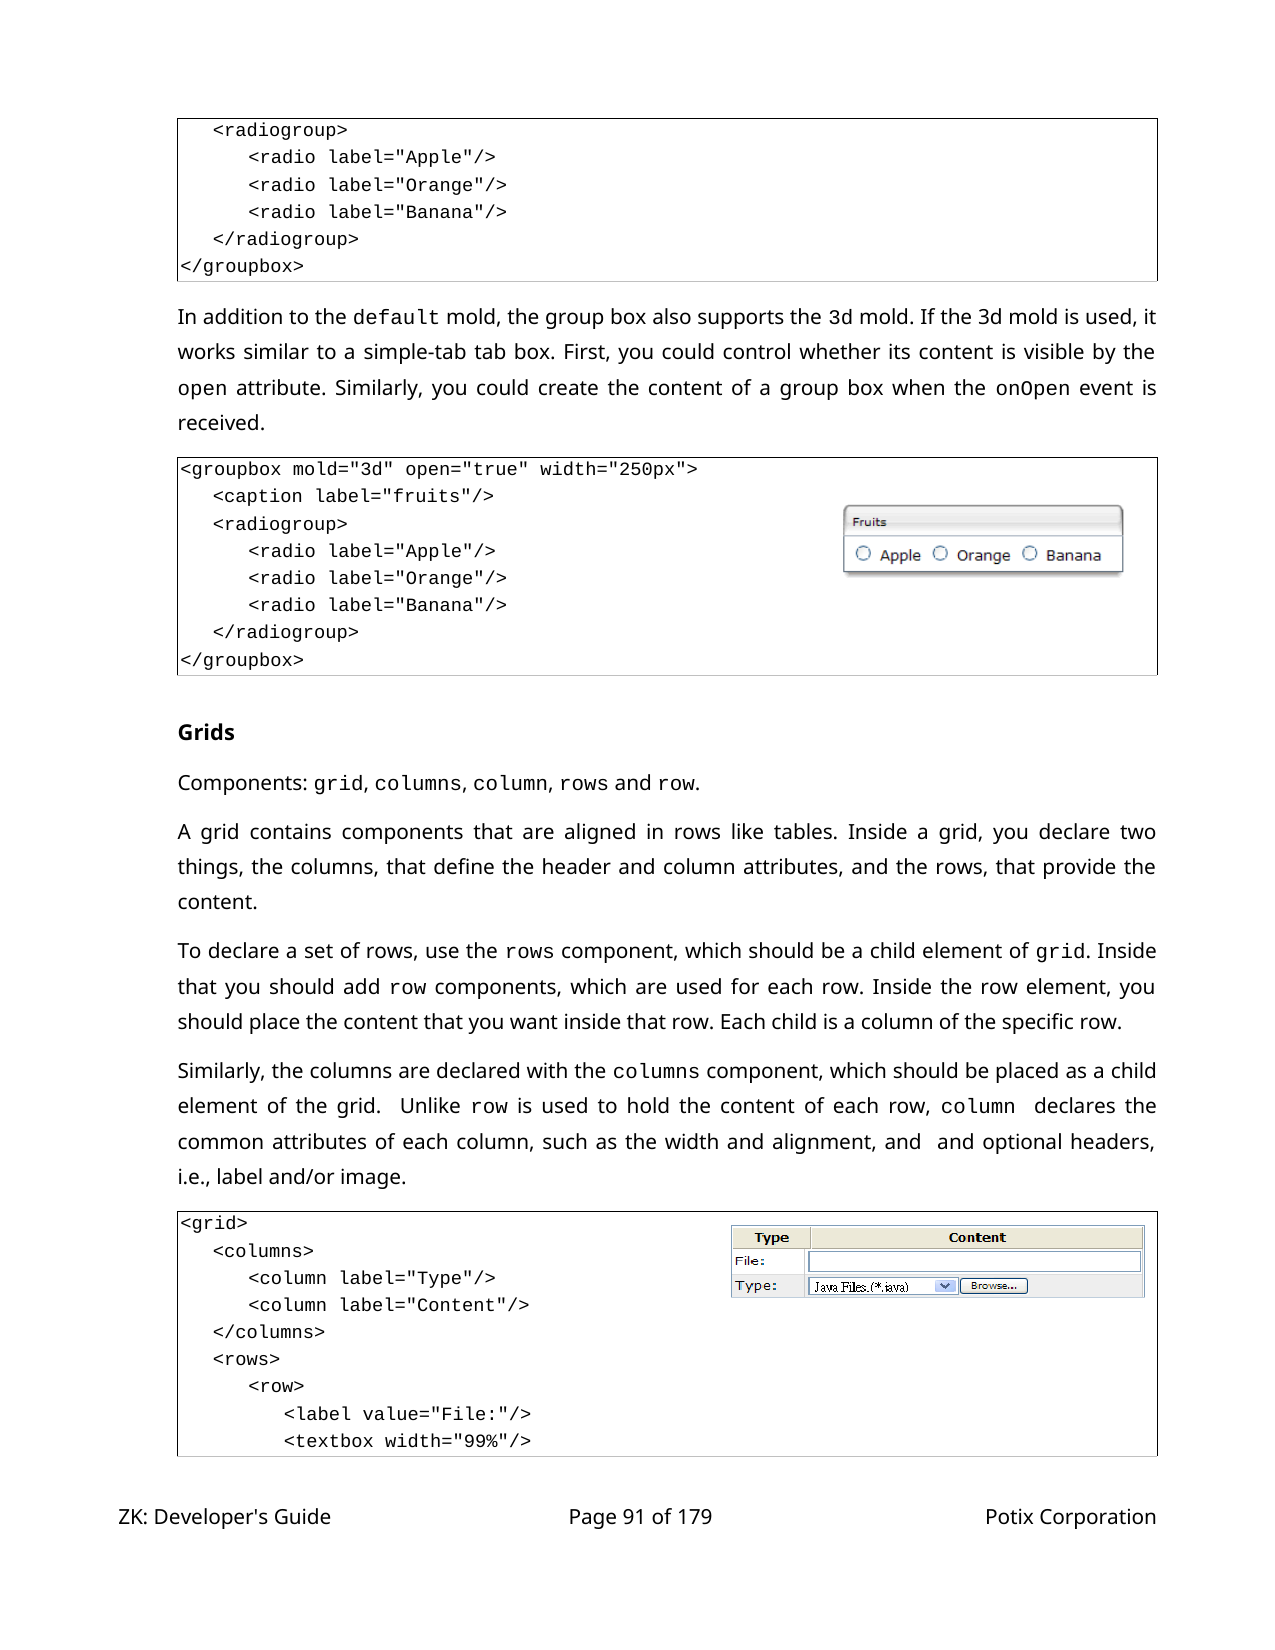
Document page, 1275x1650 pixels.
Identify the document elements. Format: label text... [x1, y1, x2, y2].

subtitle Grids [177, 717, 1157, 747]
text <radio label="Orange"/> [178, 172, 1157, 197]
text <groupbox mold="3d" open="true" width="250px"> [178, 458, 1157, 481]
text <rows> [178, 1347, 1157, 1371]
text <radiogroup> [178, 119, 1157, 142]
picture [731, 1223, 1148, 1298]
text <textbox width="99%"/> [178, 1429, 1157, 1456]
text <radiogroup> [178, 511, 841, 536]
text <radio label="Banana"/> [178, 593, 1157, 617]
text A grid contains components that are aligned in rows like tables. Inside a grid, you declare two things, the columns, that define the header and column attributes, and the rows, that provide the content. [177, 817, 1157, 916]
text <columns> [178, 1238, 731, 1263]
text <radio label="Apple"/> [178, 145, 1157, 169]
text </groupbox> [178, 647, 1157, 675]
text <radio label="Banana"/> [178, 200, 1157, 224]
text <row> [178, 1374, 1157, 1399]
text [1148, 1238, 1157, 1263]
text </radiogroup> [178, 620, 1157, 644]
picture [841, 503, 1128, 578]
text </columns> [178, 1320, 1157, 1344]
text <caption label="fruits"/> [178, 484, 1157, 508]
text <radio label="Apple"/> [178, 539, 841, 563]
text <radio label="Orange"/> [178, 566, 1157, 590]
text [1128, 539, 1157, 563]
text <column label="Type"/> [178, 1266, 731, 1290]
text </groupbox> [178, 254, 1157, 281]
text Similarly, the columns are declared with the columns component, which should be placed as a child element of the grid. Unlike row is used to hold the content of each row, column declares the common attributes of each column, such as the width and alignment, and and optional headers, i.e., label and/or image. [177, 1056, 1157, 1191]
text Components: grid, columns, column, rows and row. [177, 768, 1157, 796]
text <grid> [178, 1212, 1157, 1236]
text To declare a set of rows, use the rows component, which should be a child element of grid. Inside that you should add row components, which are used for each row. Inside the row element, you should place the content that you want inside that row. Each child is a column of the specific row. [177, 936, 1157, 1036]
text </radiogroup> [178, 227, 1157, 251]
text In addition to the default mold, the group box also supports the 3d mold. If the 3d mold is used, it works similar to a simple-tab tab box. First, you could control whether its content is visible by the open attribute. Similarly, you could create the content of a group box when the onOpen event is received. [177, 302, 1157, 436]
text <label value="File:"/> [178, 1402, 1157, 1426]
text [1128, 511, 1157, 536]
text <column label="Content"/> [178, 1293, 1157, 1317]
